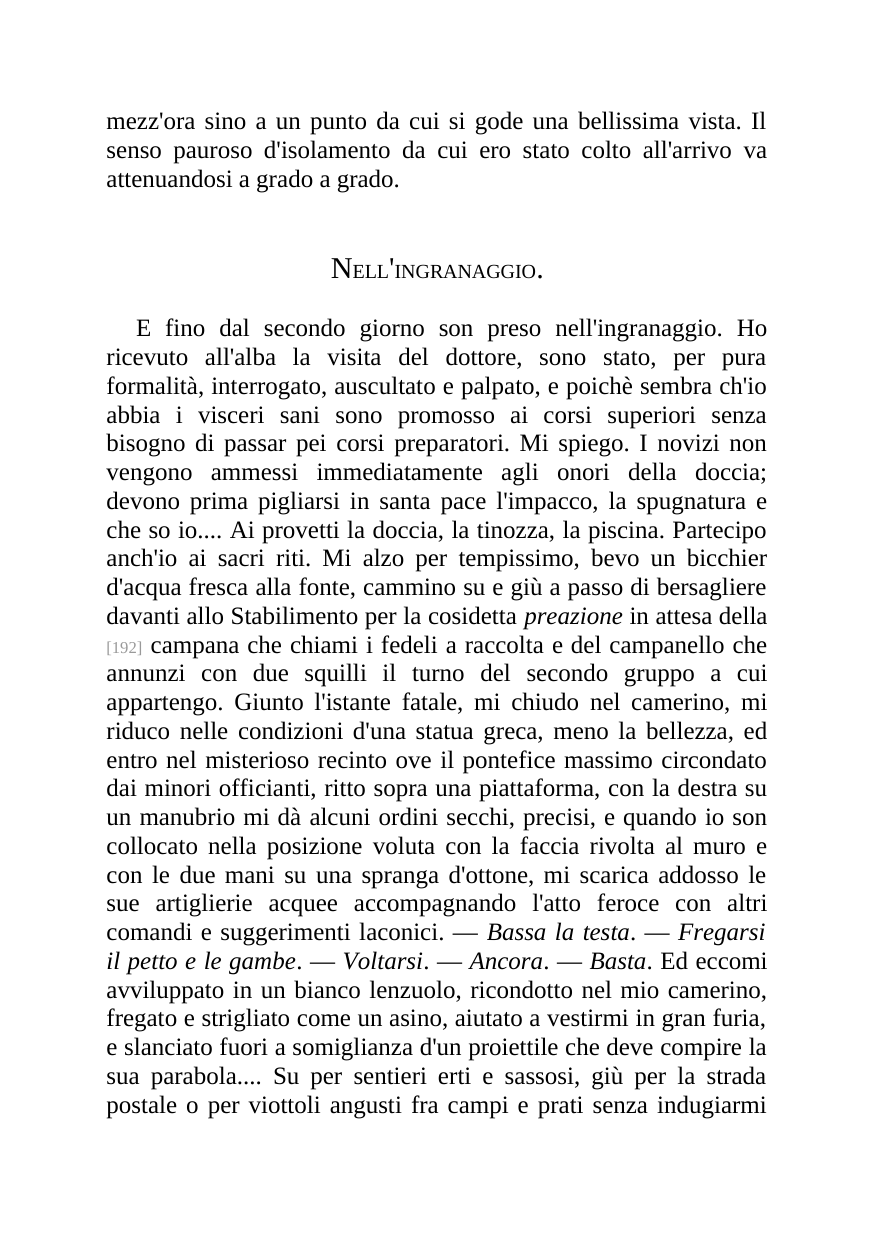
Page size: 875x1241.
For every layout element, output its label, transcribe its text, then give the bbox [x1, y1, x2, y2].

text E fino dal secondo giorno son preso nell'ingranaggio. Ho ricevuto all'alba la visita del dottore, sono stato, per pura formalità, interrogato, auscultato e palpato, e poichè sembra ch'io abbia i visceri sani sono promosso ai corsi superiori senza bisogno di passar pei corsi preparatori. Mi spiego. I novizi non vengono ammessi immediatamente agli onori della doccia; devono prima pigliarsi in santa pace l'impacco, la spugnatura e che so io.... Ai provetti la doccia, la tinozza, la piscina. Partecipo anch'io ai sacri riti. Mi alzo per tempissimo, bevo un bicchier d'acqua fresca alla fonte, cammino su e giù a passo di bersagliere davanti allo Stabilimento per la cosidetta preazione in attesa della [192] campana che chiami i fedeli a raccolta e del campanello che annunzi con due squilli il turno del secondo gruppo a cui appartengo. Giunto l'istante fatale, mi chiudo nel camerino, mi riduco nelle condizioni d'una statua greca, meno la bellezza, ed entro nel misterioso recinto ove il pontefice massimo circondato dai minori officianti, ritto sopra una piattaforma, con la destra su un manubrio mi dà alcuni ordini secchi, precisi, e quando io son collocato nella posizione voluta con la faccia rivolta al muro e con le due mani su una spranga d'ottone, mi scarica addosso le sue artiglierie acquee accompagnando l'atto feroce con altri comandi e suggerimenti laconici. — Bassa la testa. — Fregarsi il petto e le gambe. — Voltarsi. — Ancora. — Basta. Ed eccomi avviluppato in un bianco lenzuolo, ricondotto nel mio camerino, fregato e strigliato come un asino, aiutato a vestirmi in gran furia, e slanciato fuori a somiglianza d'un proiettile che deve compire la sua parabola.... Su per sentieri erti e sassosi, giù per la strada postale o per viottoli angusti fra campi e prati senza indugiarmi [106, 313, 768, 1118]
subtitle Nell'ingranaggio. [106, 250, 768, 285]
text mezz'ora sino a un punto da cui si gode una bellissima vista. Il senso pauroso d'isolamento da cui ero stato colto all'arrivo va attenuandosi a grado a grado. [106, 106, 768, 192]
